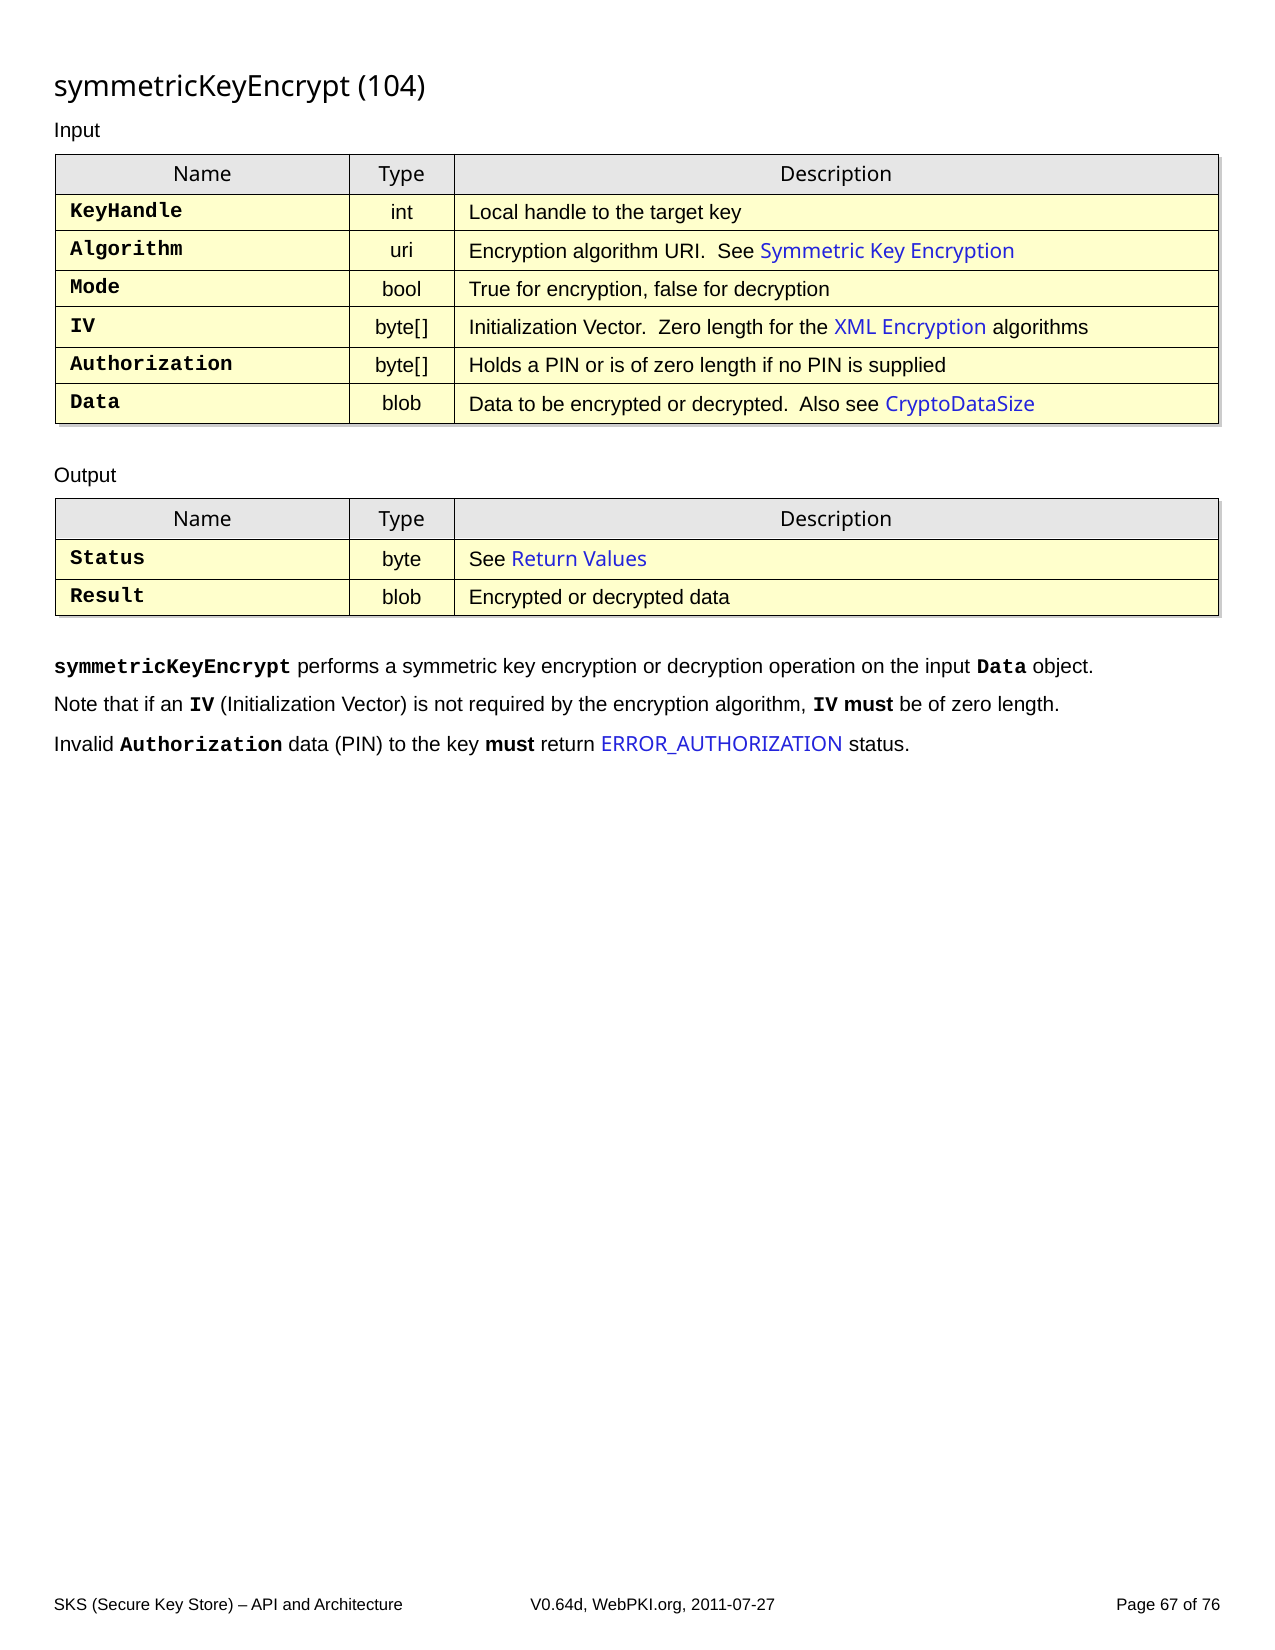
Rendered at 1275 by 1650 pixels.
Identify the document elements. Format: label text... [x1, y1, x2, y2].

table_header Description [455, 499, 1218, 538]
table_cell int [350, 195, 454, 230]
subtitle symmetricKeyEncrypt (104) [54, 66, 1221, 105]
text Input [54, 118, 1221, 142]
table_cell blob [350, 580, 454, 615]
table_cell byte⁮[ ] [350, 348, 454, 383]
table_cell Local handle to the target key [455, 195, 1218, 230]
text Invalid Authorization data (PIN) to the key must return ERROR_AUTHORIZATION status. [54, 729, 1221, 758]
table_header Type [350, 155, 454, 194]
table_header Type [350, 499, 454, 538]
table_cell See Return Values [455, 540, 1218, 579]
table_cell Data [56, 384, 349, 423]
table_cell Mode [56, 271, 349, 306]
table_cell Holds a PIN or is of zero length if no PIN is supplied [455, 348, 1218, 383]
table_cell Algorithm [56, 231, 349, 270]
table_cell blob [350, 384, 454, 423]
table_cell True for encryption, false for decryption [455, 271, 1218, 306]
table_header Name [56, 499, 349, 538]
table_cell Encryption algorithm URI. See Symmetric Key Encryption ‎ [455, 231, 1218, 270]
table_header Description [455, 155, 1218, 194]
table_cell Data to be encrypted or decrypted. Also see CryptoDataSize [455, 384, 1218, 423]
table_cell byte [350, 540, 454, 579]
table_cell KeyHandle [56, 195, 349, 230]
text Note that if an IV (Initialization Vector) is not required by the encryption algorithm, IV must be of zero length. [54, 692, 1221, 718]
table_cell bool [350, 271, 454, 306]
table_cell uri [350, 231, 454, 270]
table_cell Status [56, 540, 349, 579]
table_cell Encrypted or decrypted data [455, 580, 1218, 615]
table_cell Initialization Vector. Zero length for the XML Encryption algorithms [455, 307, 1218, 347]
text symmetricKeyEncrypt performs a symmetric key encryption or decryption operation on the input Data object. [54, 654, 1221, 680]
table_header Name [56, 155, 349, 194]
text Output [54, 462, 1221, 486]
table_cell Result [56, 580, 349, 615]
table_cell Authorization [56, 348, 349, 383]
table_cell IV [56, 307, 349, 347]
table_cell byte⁮[ ] [350, 307, 454, 347]
